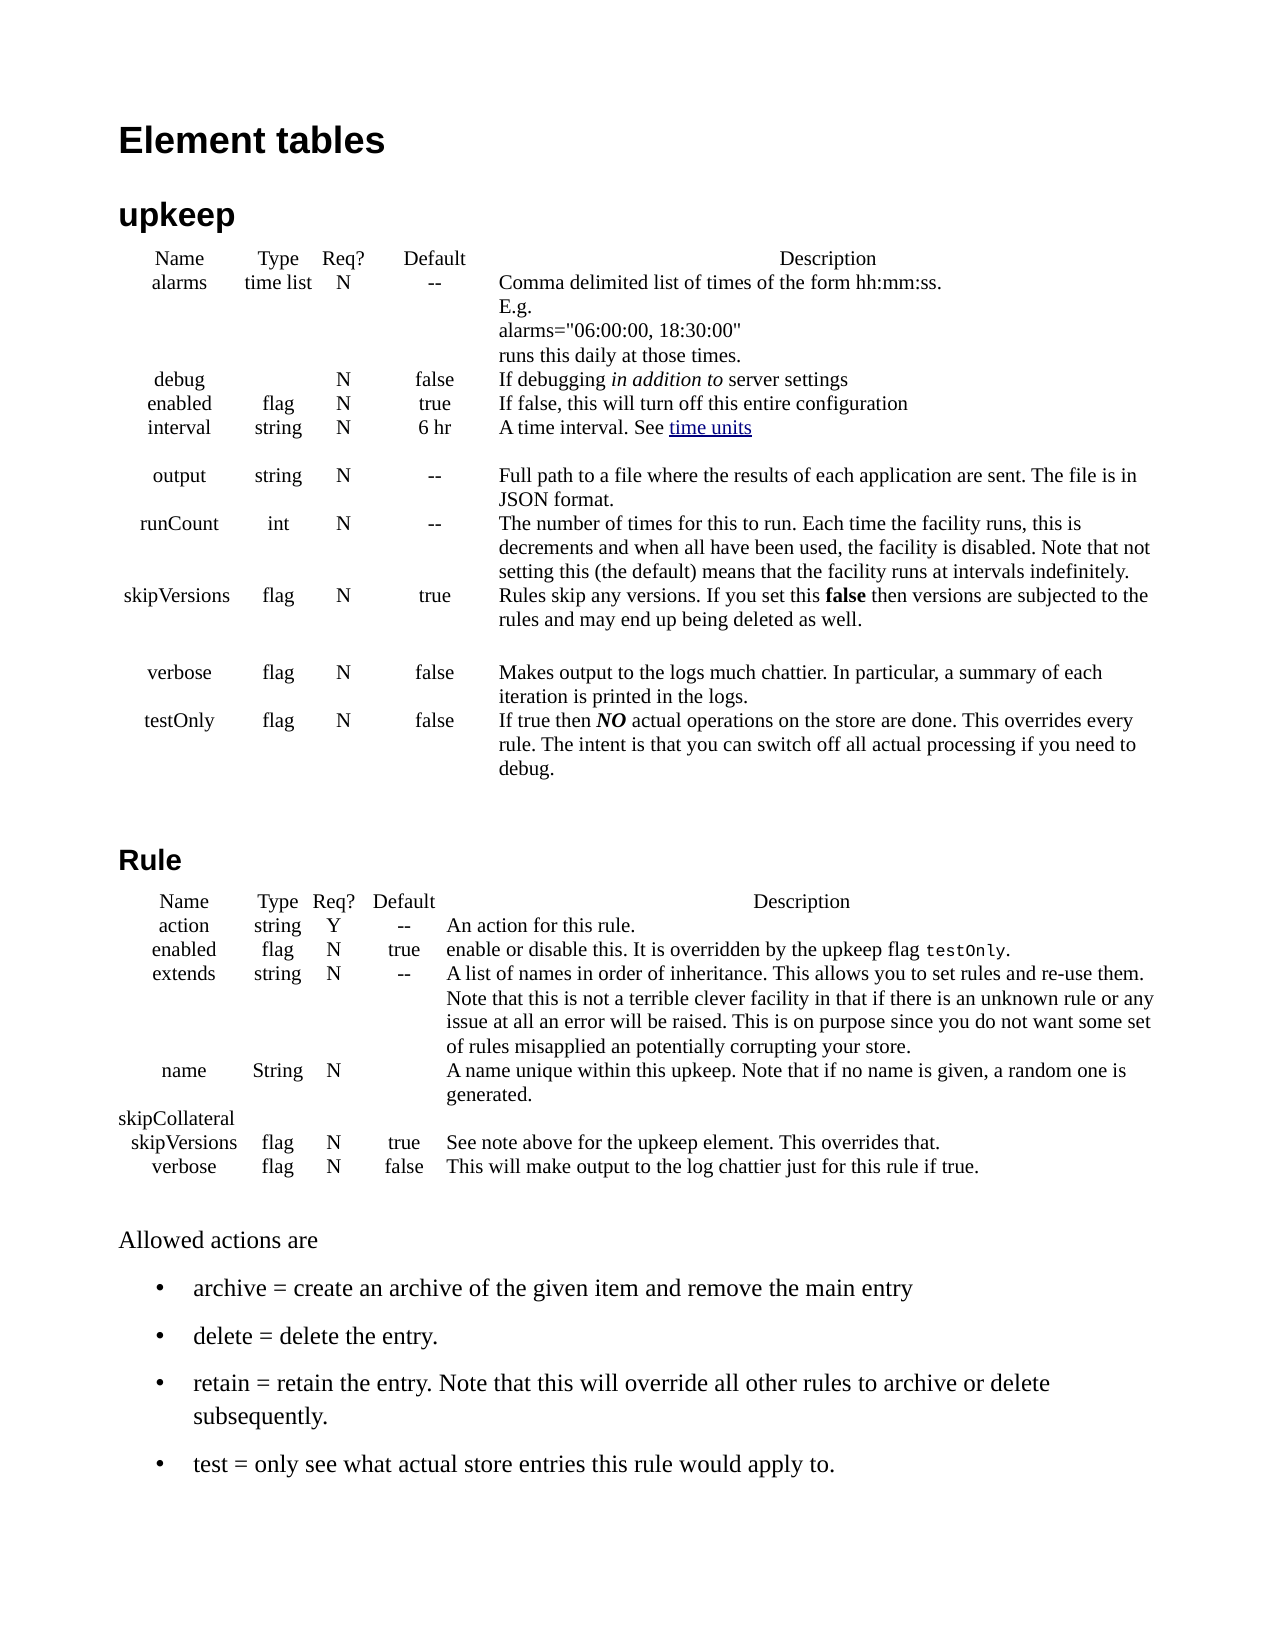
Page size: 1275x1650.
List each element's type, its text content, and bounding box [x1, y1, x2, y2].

table_header Type [250, 889, 306, 913]
table_cell -- [362, 961, 446, 1058]
table_cell [362, 1058, 446, 1106]
table_cell interval [118, 415, 241, 463]
subtitle Rule [118, 842, 1157, 876]
table_cell false [371, 660, 498, 708]
subtitle upkeep [118, 195, 1157, 234]
table_cell N [316, 660, 371, 708]
table_cell string [241, 415, 316, 463]
table_cell An action for this rule. [446, 913, 1157, 937]
table_cell Comma delimited list of times of the form hh:mm:ss. E.g. alarms="06:00:00, 18:30:00" runs this daily at those times. [499, 270, 1157, 367]
table_cell string [250, 961, 306, 1058]
table_cell This will make output to the log chattier just for this rule if true. [446, 1154, 1157, 1178]
table_cell verbose [118, 660, 241, 708]
table_cell The number of times for this to run. Each time the facility runs, this is decrements and when all have been used, the facility is disabled. Note that not setting this (the default) means that the facility runs at intervals indefinitely. [499, 511, 1157, 583]
table_cell N [306, 937, 362, 961]
table_cell [306, 1106, 362, 1130]
table_header Name [118, 889, 250, 913]
table_cell enabled [118, 391, 241, 415]
table_cell N [316, 415, 371, 463]
table_cell N [316, 391, 371, 415]
table_cell flag [241, 708, 316, 780]
table_cell enable or disable this. It is overridden by the upkeep flag testOnly. [446, 937, 1157, 961]
subtitle Element tables [118, 118, 1157, 162]
table_cell Y [306, 913, 362, 937]
table_cell N [316, 583, 371, 660]
table_cell false [371, 367, 498, 391]
table_cell true [362, 1130, 446, 1154]
table_cell N [316, 463, 371, 511]
table_cell N [316, 367, 371, 391]
table_cell -- [362, 913, 446, 937]
table_header Default [371, 246, 498, 270]
table_cell extends [118, 961, 250, 1058]
table_cell flag [241, 583, 316, 660]
table_cell If true then NO actual operations on the store are done. This overrides every rule. The intent is that you can switch off all actual processing if you need to debug. [499, 708, 1157, 780]
table_cell -- [371, 270, 498, 367]
table_cell -- [371, 511, 498, 583]
table_cell [250, 1106, 306, 1130]
table_cell If debugging in addition to server settings [499, 367, 1157, 391]
table_cell time list [241, 270, 316, 367]
table_header Default [362, 889, 446, 913]
table_cell -- [371, 463, 498, 511]
table_cell N [316, 270, 371, 367]
list retain = retain the entry. Note that this will override all other rules to archive or delete subsequently. [156, 1368, 1157, 1430]
table_cell true [362, 937, 446, 961]
text Allowed actions are [118, 1226, 1157, 1254]
table_cell String [250, 1058, 306, 1106]
list archive = create an archive of the given item and remove the main entry [156, 1273, 1157, 1302]
table_cell N [306, 1154, 362, 1178]
table_header Name [118, 246, 241, 270]
table_cell Makes output to the logs much chattier. In particular, a summary of each iteration is printed in the logs. [499, 660, 1157, 708]
table_cell A time interval. See time units [499, 415, 1157, 463]
table_cell skipVersions [118, 1130, 250, 1154]
table_cell action [118, 913, 250, 937]
table_cell Rules skip any versions. If you set this false then versions are subjected to the rules and may end up being deleted as well. [499, 583, 1157, 660]
table_header Description [446, 889, 1157, 913]
table_cell verbose [118, 1154, 250, 1178]
table_header Req? [306, 889, 362, 913]
table_cell [362, 1106, 446, 1130]
table_cell enabled [118, 937, 250, 961]
table_cell flag [241, 391, 316, 415]
table_cell false [371, 708, 498, 780]
table_header Description [499, 246, 1157, 270]
table_cell name [118, 1058, 250, 1106]
table_cell See note above for the upkeep element. This overrides that. [446, 1130, 1157, 1154]
table_cell flag [250, 1154, 306, 1178]
table_cell [241, 367, 316, 391]
table_header Req? [316, 246, 371, 270]
table_cell [446, 1106, 1157, 1130]
table_cell runCount [118, 511, 241, 583]
table_cell N [306, 961, 362, 1058]
table_cell flag [250, 1130, 306, 1154]
list delete = delete the entry. [156, 1321, 1157, 1349]
table_cell true [371, 391, 498, 415]
table_cell If false, this will turn off this entire configuration [499, 391, 1157, 415]
table_cell Full path to a file where the results of each application are sent. The file is in JSON format. [499, 463, 1157, 511]
table_cell alarms [118, 270, 241, 367]
table_cell int [241, 511, 316, 583]
table_cell flag [250, 937, 306, 961]
table_cell A name unique within this upkeep. Note that if no name is given, a random one is generated. [446, 1058, 1157, 1106]
table_cell 6 hr [371, 415, 498, 463]
table_cell N [306, 1058, 362, 1106]
table_cell N [306, 1130, 362, 1154]
table_cell string [241, 463, 316, 511]
table_cell N [316, 511, 371, 583]
table_cell A list of names in order of inheritance. This allows you to set rules and re-use them. Note that this is not a terrible clever facility in that if there is an unknown rule or any issue at all an error will be raised. This is on purpose since you do not want some set of rules misapplied an potentially corrupting your store. [446, 961, 1157, 1058]
table_cell skipCollateral [118, 1106, 250, 1130]
table_cell output [118, 463, 241, 511]
list test = only see what actual store entries this rule would apply to. [156, 1449, 1157, 1478]
table_cell true [371, 583, 498, 660]
table_cell flag [241, 660, 316, 708]
table_cell skipVersions [118, 583, 241, 660]
table_cell string [250, 913, 306, 937]
table_header Type [241, 246, 316, 270]
table_cell N [316, 708, 371, 780]
table_cell false [362, 1154, 446, 1178]
table_cell testOnly [118, 708, 241, 780]
table_cell debug [118, 367, 241, 391]
